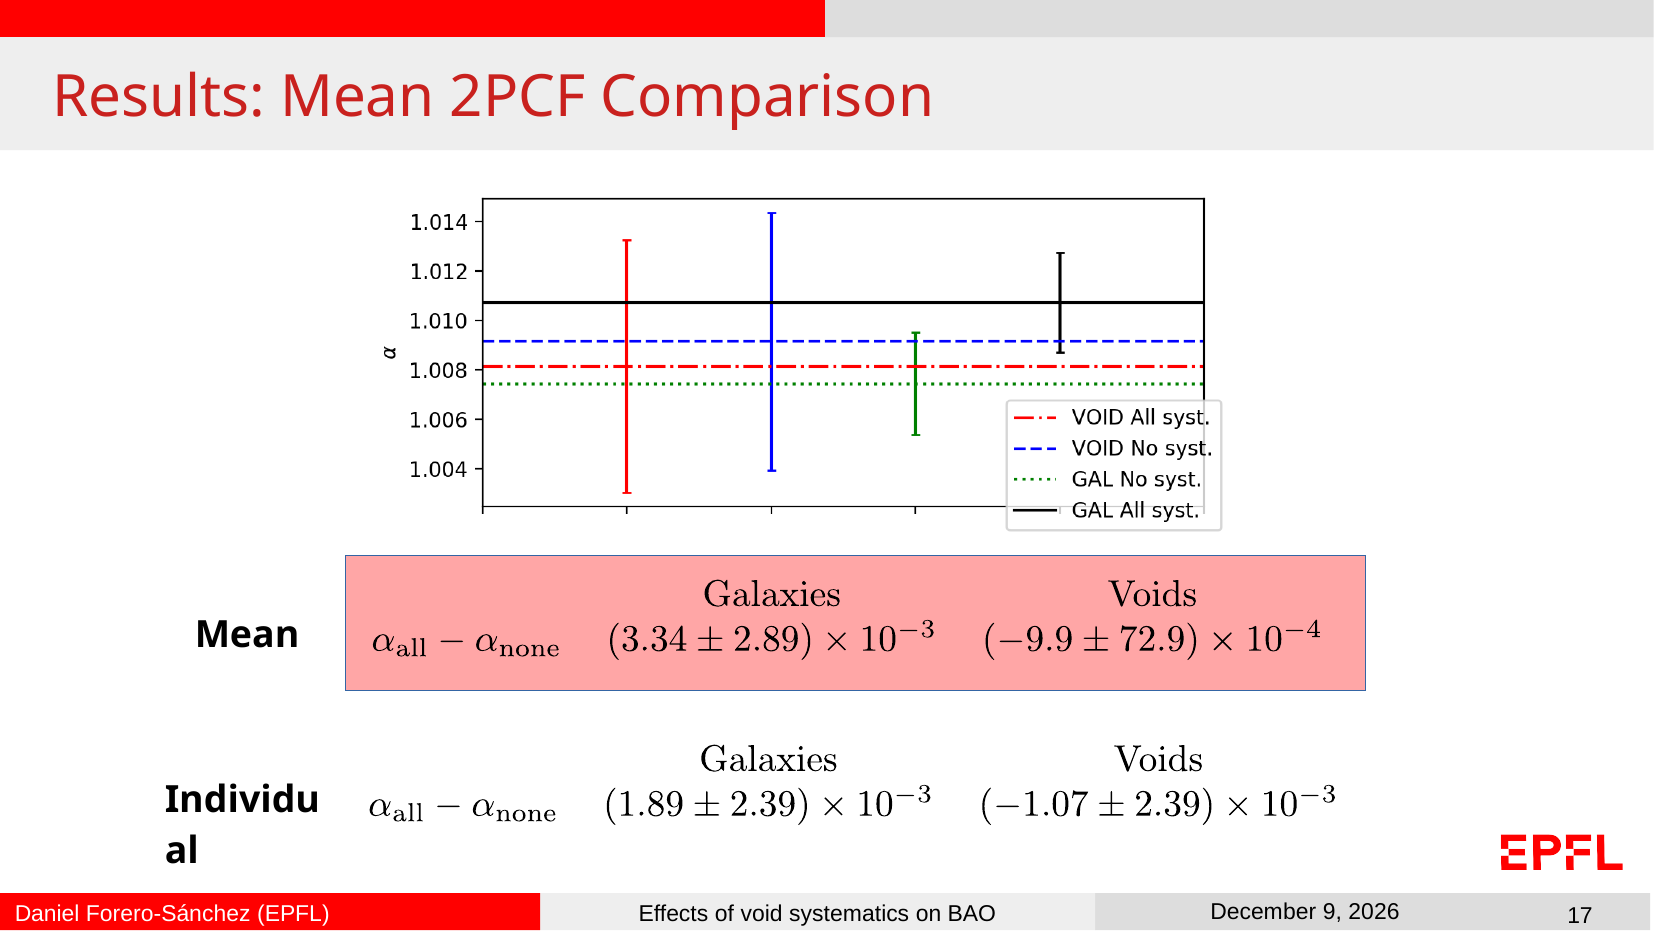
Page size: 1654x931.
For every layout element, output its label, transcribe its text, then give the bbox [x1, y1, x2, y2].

picture [368, 744, 1336, 826]
title Results: Mean 2PCF Comparison [52, 37, 1066, 151]
picture [345, 171, 1231, 541]
text_box Individual [150, 765, 346, 834]
text_box [345, 555, 1366, 691]
text_box Mean [180, 600, 316, 676]
picture [1486, 820, 1638, 885]
picture [371, 579, 1321, 661]
